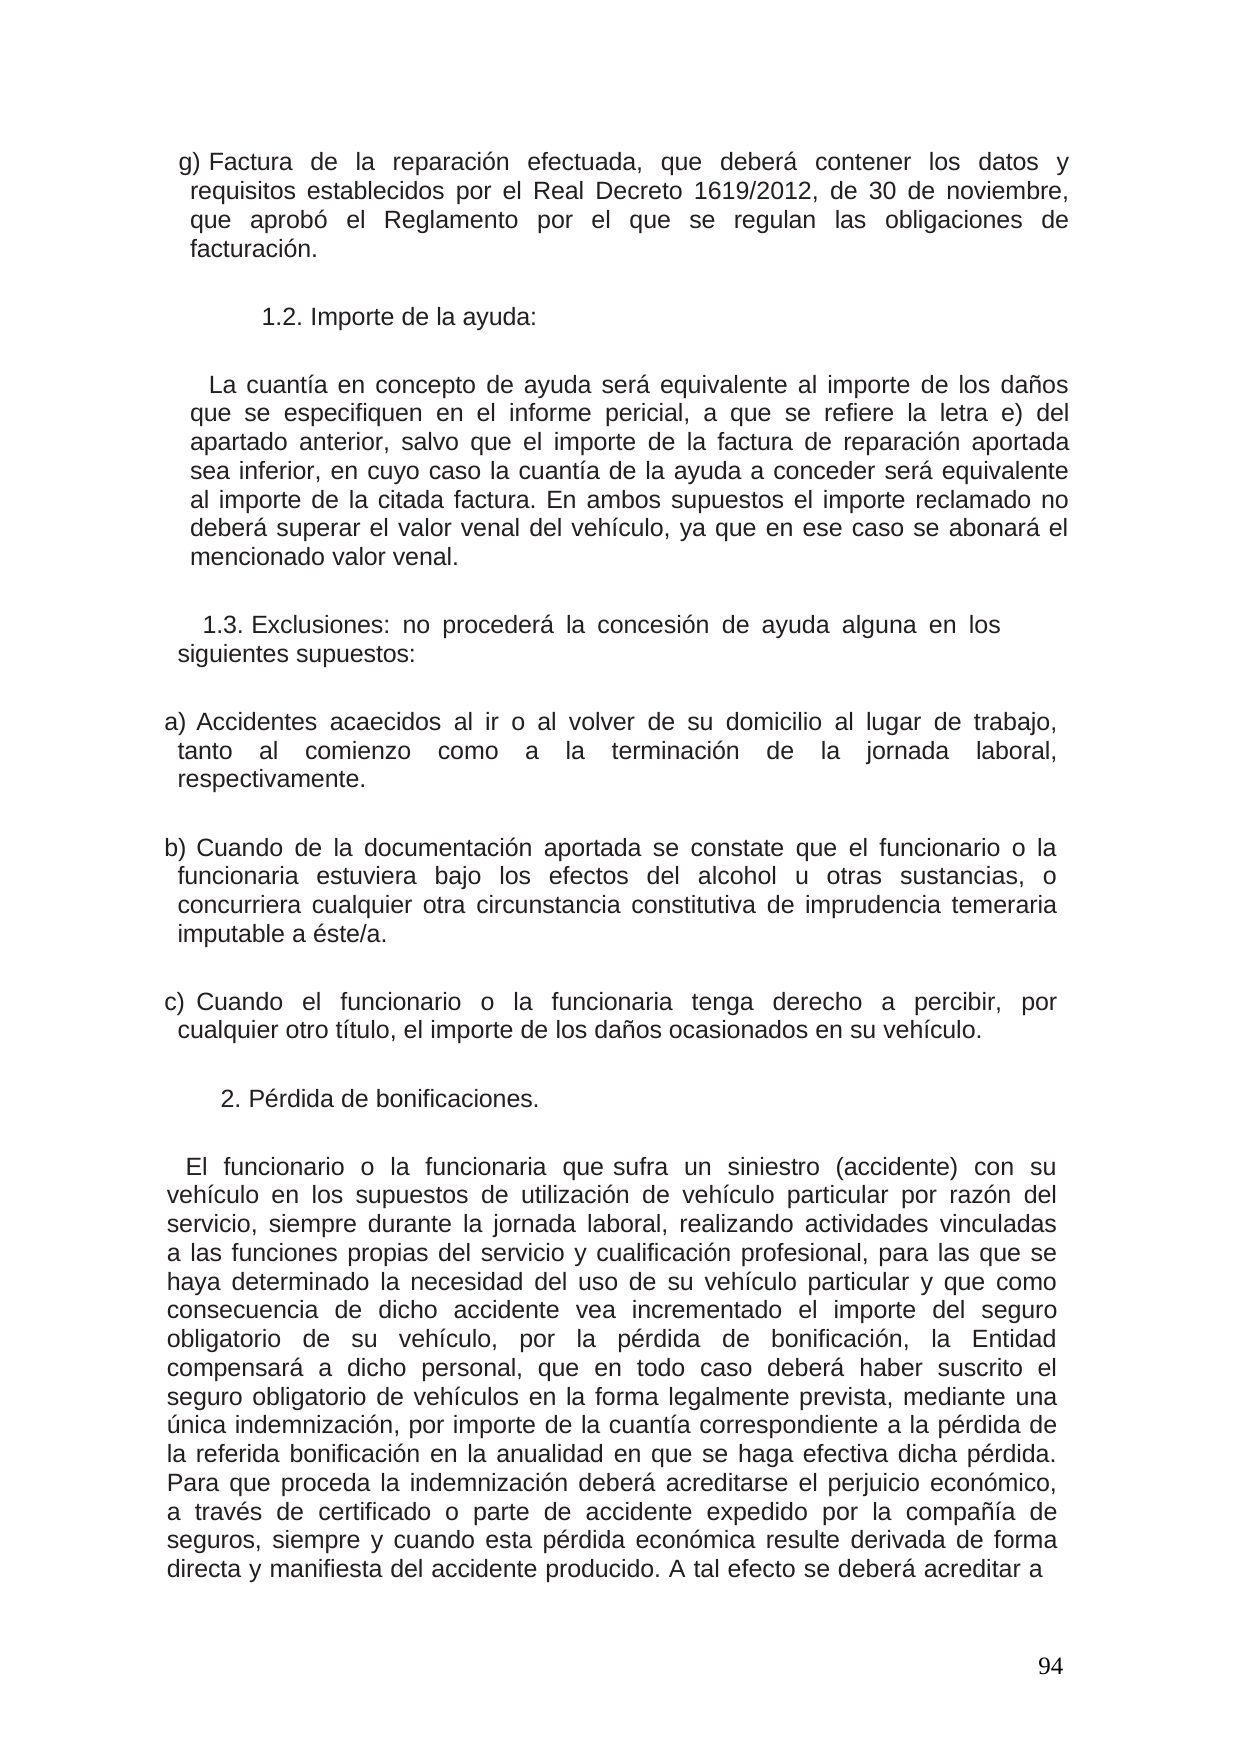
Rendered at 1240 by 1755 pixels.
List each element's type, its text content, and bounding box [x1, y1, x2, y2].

list Cuando de la documentación aportada se constate que el funcionario o la funcionaria estuviera bajo los efectos del alcohol u otras sustancias, o concurriera cualquier otra circunstancia constitutiva de imprudencia temeraria imputable a éste/a. [167, 832, 1057, 947]
list Cuando el funcionario o la funcionaria tenga derecho a percibir, por cualquier otro título, el importe de los daños ocasionados en su vehículo. [167, 987, 1057, 1044]
list Pérdida de bonificaciones. [220, 1084, 1081, 1112]
list Exclusiones: no procederá la concesión de ayuda alguna en los siguientes supuestos: [167, 610, 1057, 668]
list Importe de la ayuda: [300, 302, 1081, 330]
text La cuantía en concepto de ayuda será equivalente al importe de los daños que se especifiquen en el informe pericial, a que se refiere la letra e) del apartado anterior, salvo que el importe de la factura de reparación aportada sea inferior, en cuyo caso la cuantía de la ayuda a conceder será equivalente al importe de la citada factura. En ambos supuestos el importe reclamado no deberá superar el valor venal del vehículo, ya que en ese caso se abonará el mencionado valor venal. [190, 369, 1069, 571]
list Factura de la reparación efectuada, que deberá contener los datos y requisitos establecidos por el Real Decreto 1619/2012, de 30 de noviembre, que aprobó el Reglamento por el que se regulan las obligaciones de facturación. [167, 147, 1069, 262]
list Accidentes acaecidos al ir o al volver de su domicilio al lugar de trabajo, tanto al comienzo como a la terminación de la jornada laboral, respectivamente. [167, 707, 1057, 793]
text El funcionario o la funcionaria que sufra un siniestro (accidente) con su vehículo en los supuestos de utilización de vehículo particular por razón del servicio, siempre durante la jornada laboral, realizando actividades vinculadas a las funciones propias del servicio y cualificación profesional, para las que se haya determinado la necesidad del uso de su vehículo particular y que como consecuencia de dicho accidente vea incrementado el importe del seguro obligatorio de su vehículo, por la pérdida de bonificación, la Entidad compensará a dicho personal, que en todo caso deberá haber suscrito el seguro obligatorio de vehículos en la forma legalmente prevista, mediante una única indemnización, por importe de la cuantía correspondiente a la pérdida de la referida bonificación en la anualidad en que se haga efectiva dicha pérdida. Para que proceda la indemnización deberá acreditarse el perjuicio económico, a través de certificado o parte de accidente expedido por la compañía de seguros, siempre y cuando esta pérdida económica resulte derivada de forma directa y manifiesta del accidente producido. A tal efecto se deberá acreditar a [167, 1152, 1057, 1583]
